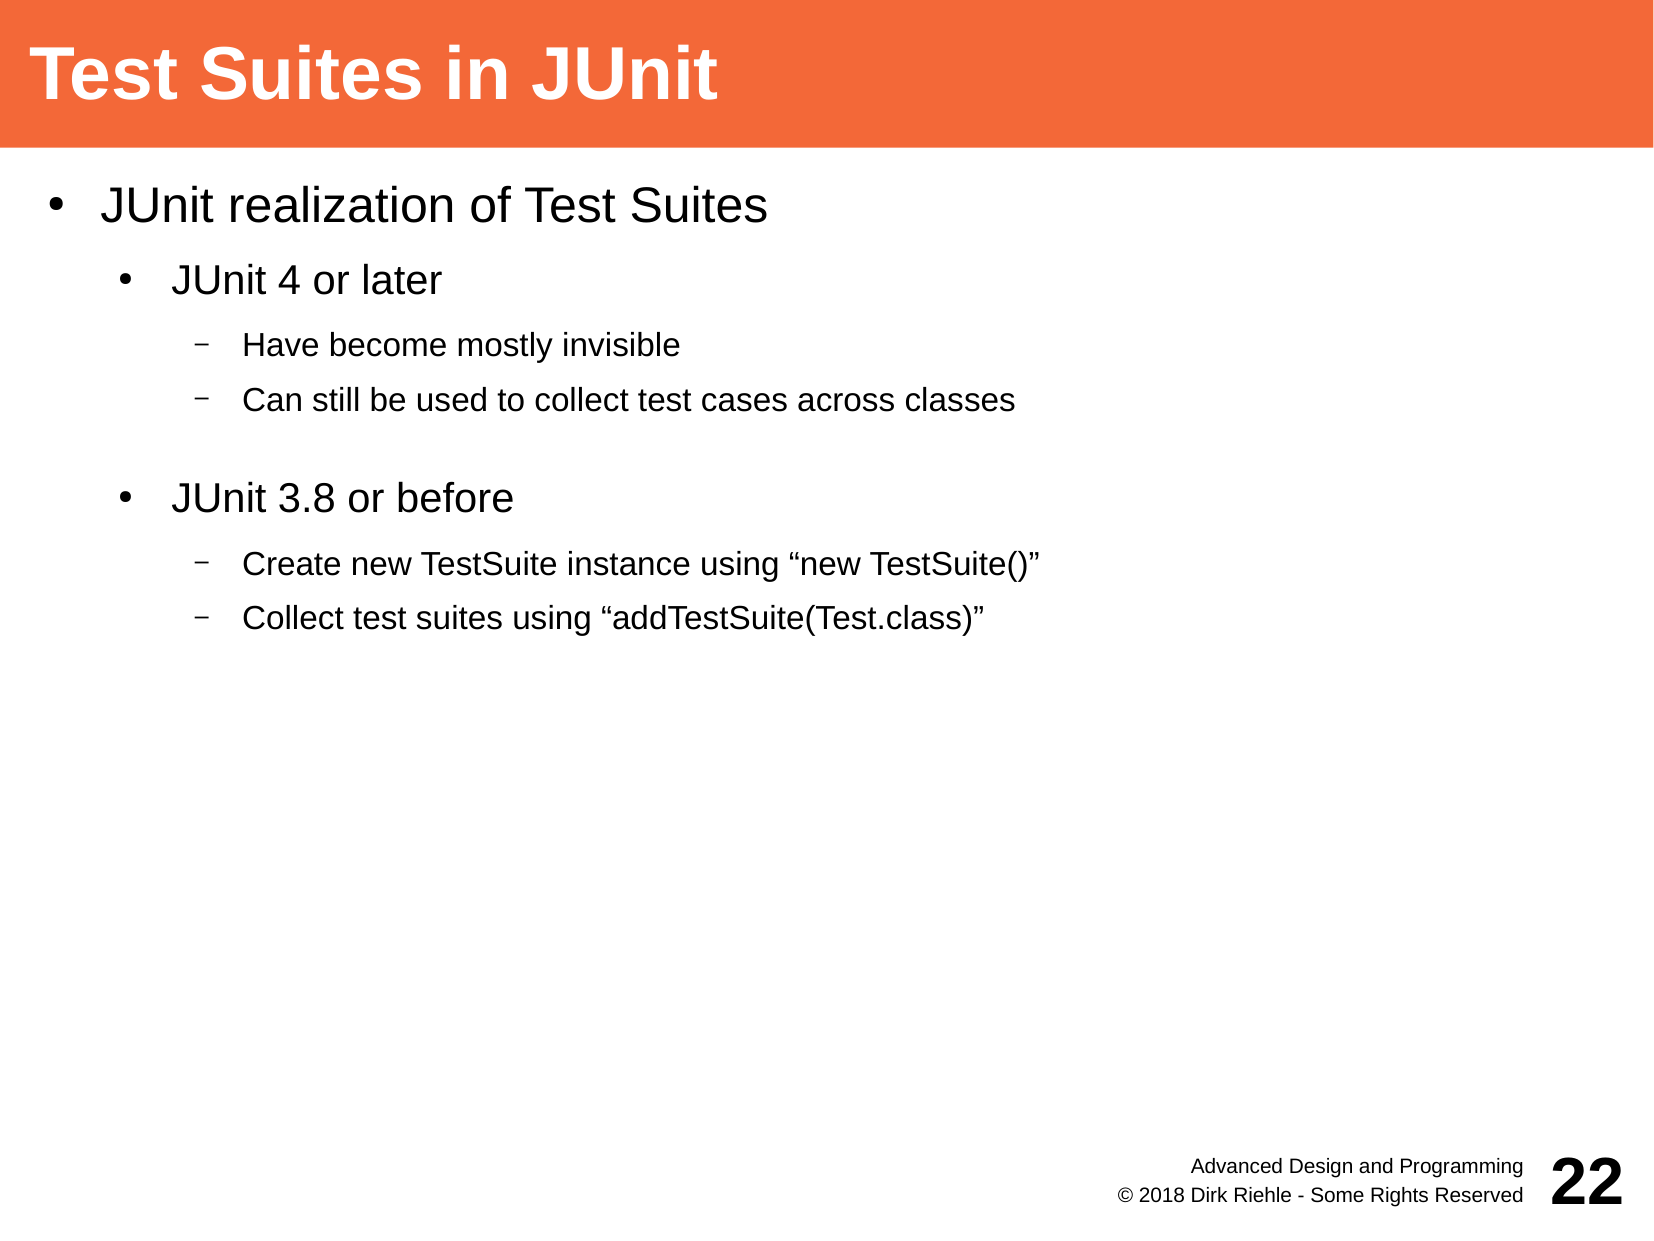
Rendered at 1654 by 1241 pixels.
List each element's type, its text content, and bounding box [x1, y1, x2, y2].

title Test Suites in JUnit [0, 0, 1654, 148]
list JUnit realization of Test Suites JUnit 4 or later Have become mostly invisible Can still be used to collect test cases across classes JUnit 3.8 or before Create new TestSuite instance using “new TestSuite()” Collect test suites using “addTestSuite(Test.class)” [29, 177, 1625, 1063]
